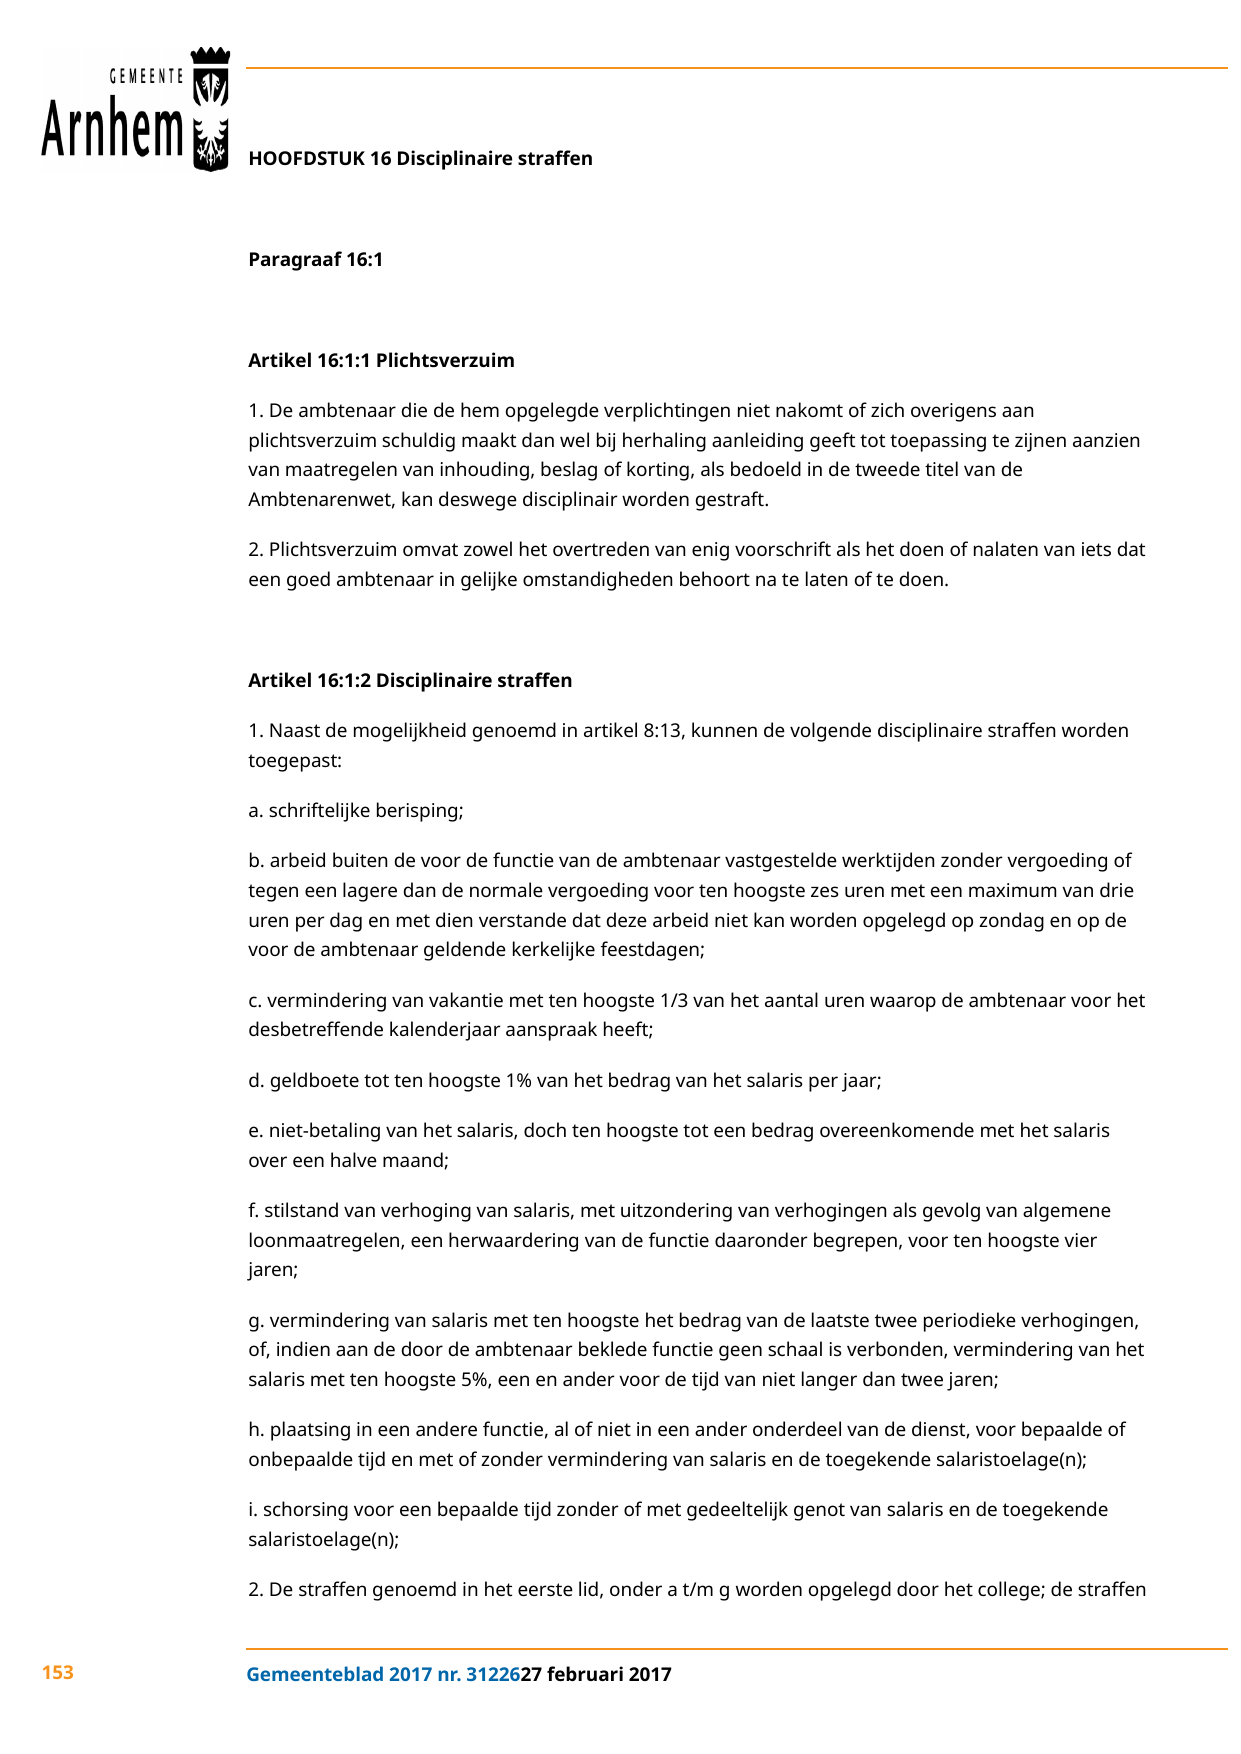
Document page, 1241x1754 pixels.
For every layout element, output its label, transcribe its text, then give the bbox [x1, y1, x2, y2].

text a. schriftelijke berisping; [248, 797, 1152, 823]
text 1. De ambtenaar die de hem opgelegde verplichtingen niet nakomt of zich overigens aan plichtsverzuim schuldig maakt dan wel bij herhaling aanleiding geeft tot toepassing te zijnen aanzien van maatregelen van inhouding, beslag of korting, als bedoeld in de tweede titel van de Ambtenarenwet, kan deswege disciplinair worden gestraft. [248, 397, 1152, 512]
text b. arbeid buiten de voor de functie van de ambtenaar vastgestelde werktijden zonder vergoeding of tegen een lagere dan de normale vergoeding voor ten hoogste zes uren met een maximum van drie uren per dag en met dien verstande dat deze arbeid niet kan worden opgelegd op zondag en op de voor de ambtenaar geldende kerkelijke feestdagen; [248, 848, 1152, 962]
text Artikel 16:1:2 Disciplinaire straffen [248, 667, 1152, 693]
text i. schorsing voor een bepaalde tijd zonder of met gedeeltelijk genot van salaris en de toegekende salaristoelage(n); [248, 1496, 1152, 1552]
text Paragraaf 16:1 [248, 246, 1152, 272]
text h. plaatsing in een andere functie, al of niet in een ander onderdeel van de dienst, voor bepaalde of onbepaalde tijd en met of zonder vermindering van salaris en de toegekende salaristoelage(n); [248, 1416, 1152, 1472]
text f. stilstand van verhoging van salaris, met uitzondering van verhogingen als gevolg van algemene loonmaatregelen, een herwaardering van de functie daaronder begrepen, voor ten hoogste vier jaren; [248, 1197, 1152, 1282]
text g. vermindering van salaris met ten hoogste het bedrag van de laatste twee periodieke verhogingen, of, indien aan de door de ambtenaar beklede functie geen schaal is verbonden, vermindering van het salaris met ten hoogste 5%, een en ander voor de tijd van niet langer dan twee jaren; [248, 1307, 1152, 1392]
text HOOFDSTUK 16 Disciplinaire straffen [248, 145, 1152, 171]
text Artikel 16:1:1 Plichtsverzuim [248, 347, 1152, 373]
text 1. Naast de mogelijkheid genoemd in artikel 8:13, kunnen de volgende disciplinaire straffen worden toegepast: [248, 717, 1152, 773]
picture [41, 47, 231, 172]
text e. niet-betaling van het salaris, doch ten hoogste tot een bedrag overeenkomende met het salaris over een halve maand; [248, 1117, 1152, 1173]
text d. geldboete tot ten hoogste 1% van het bedrag van het salaris per jaar; [248, 1067, 1152, 1093]
text 2. Plichtsverzuim omvat zowel het overtreden van enig voorschrift als het doen of nalaten van iets dat een goed ambtenaar in gelijke omstandigheden behoort na te laten of te doen. [248, 536, 1152, 592]
text 2. De straffen genoemd in het eerste lid, onder a t/m g worden opgelegd door het college; de straffen [248, 1576, 1152, 1602]
text c. vermindering van vakantie met ten hoogste 1/3 van het aantal uren waarop de ambtenaar voor het desbetreffende kalenderjaar aanspraak heeft; [248, 987, 1152, 1042]
